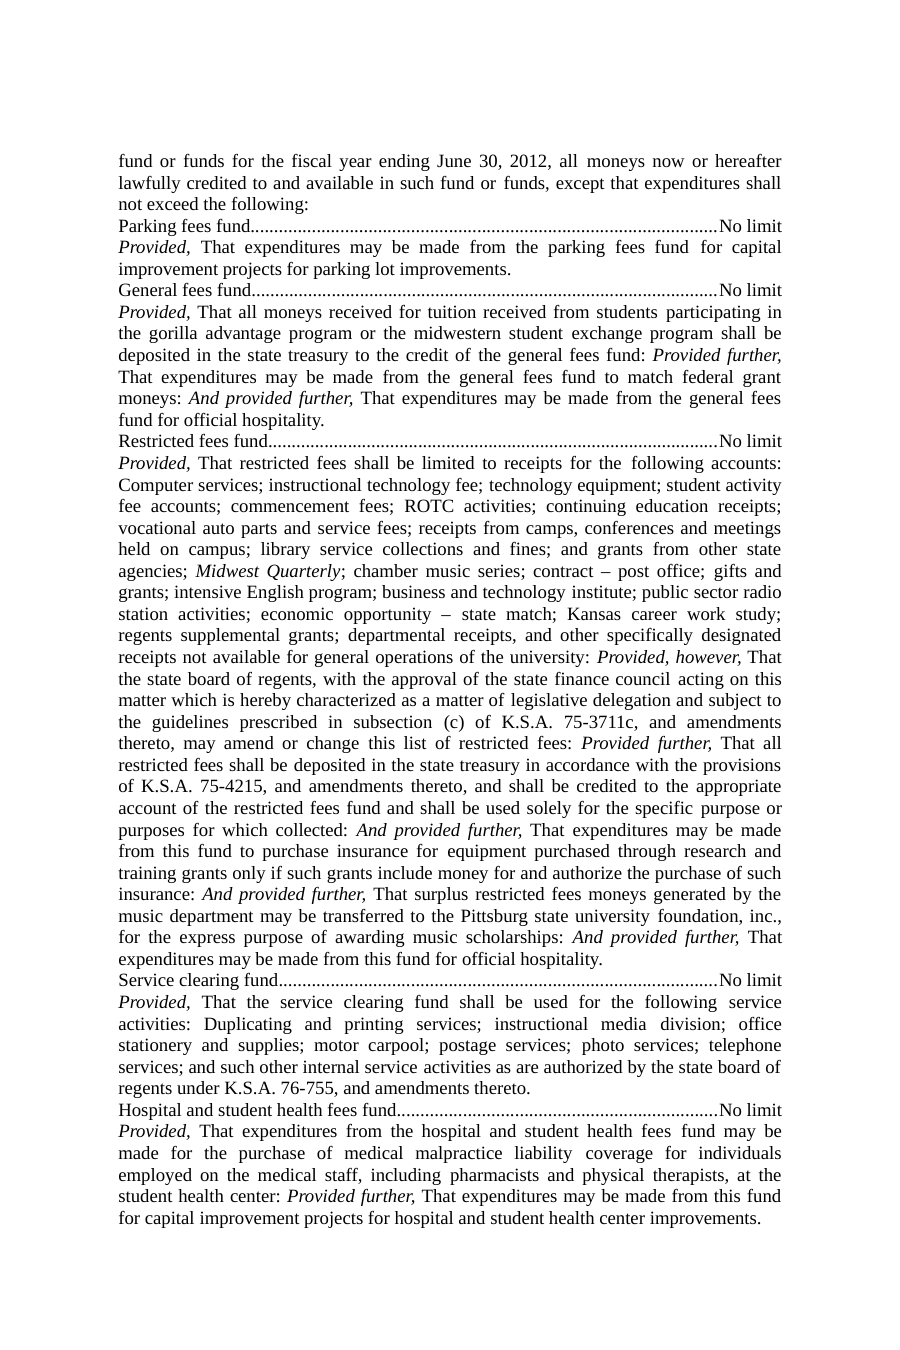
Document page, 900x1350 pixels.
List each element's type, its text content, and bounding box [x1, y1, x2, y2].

text fund or funds for the fiscal year ending June 30, 2012, all moneys now or hereafter lawfully credited to and available in such fund or funds, except that expenditures shall not exceed the following: [118, 150, 782, 215]
text Parking fees fund No limit [118, 215, 782, 236]
text Provided, That the service clearing fund shall be used for the following service activities: Duplicating and printing services; instructional media division; office stationery and supplies; motor carpool; postage services; photo services; telephone services; and such other internal service activities as are authorized by the state board of regents under K.S.A. 76-755, and amendments thereto. [118, 991, 782, 1099]
text Restricted fees fund No limit [118, 430, 782, 452]
text General fees fund No limit [118, 279, 782, 301]
text Hospital and student health fees fund No limit [118, 1099, 782, 1120]
text Service clearing fund No limit [118, 969, 782, 991]
text Provided, That expenditures from the hospital and student health fees fund may be made for the purchase of medical malpractice liability coverage for individuals employed on the medical staff, including pharmacists and physical therapists, at the student health center: Provided further, That expenditures may be made from this fund for capital improvement projects for hospital and student health center improvements. [118, 1120, 782, 1228]
text Provided, That all moneys received for tuition received from students participating in the gorilla advantage program or the midwestern student exchange program shall be deposited in the state treasury to the credit of the general fees fund: Provided further, That expenditures may be made from the general fees fund to match federal grant moneys: And provided further, That expenditures may be made from the general fees fund for official hospitality. [118, 301, 782, 430]
text Provided, That expenditures may be made from the parking fees fund for capital improvement projects for parking lot improvements. [118, 236, 782, 279]
text Provided, That restricted fees shall be limited to receipts for the following accounts: Computer services; instructional technology fee; technology equipment; student activity fee accounts; commencement fees; ROTC activities; continuing education receipts; vocational auto parts and service fees; receipts from camps, conferences and meetings held on campus; library service collections and fines; and grants from other state agencies; Midwest Quarterly; chamber music series; contract – post office; gifts and grants; intensive English program; business and technology institute; public sector radio station activities; economic opportunity – state match; Kansas career work study; regents supplemental grants; departmental receipts, and other specifically designated receipts not available for general operations of the university: Provided, however, That the state board of regents, with the approval of the state finance council acting on this matter which is hereby characterized as a matter of legislative delegation and subject to the guidelines prescribed in subsection (c) of K.S.A. 75-3711c, and amendments thereto, may amend or change this list of restricted fees: Provided further, That all restricted fees shall be deposited in the state treasury in accordance with the provisions of K.S.A. 75-4215, and amendments thereto, and shall be credited to the appropriate account of the restricted fees fund and shall be used solely for the specific purpose or purposes for which collected: And provided further, That expenditures may be made from this fund to purchase insurance for equipment purchased through research and training grants only if such grants include money for and authorize the purchase of such insurance: And provided further, That surplus restricted fees moneys generated by the music department may be transferred to the Pittsburg state university foundation, inc., for the express purpose of awarding music scholarships: And provided further, That expenditures may be made from this fund for official hospitality. [118, 452, 782, 969]
